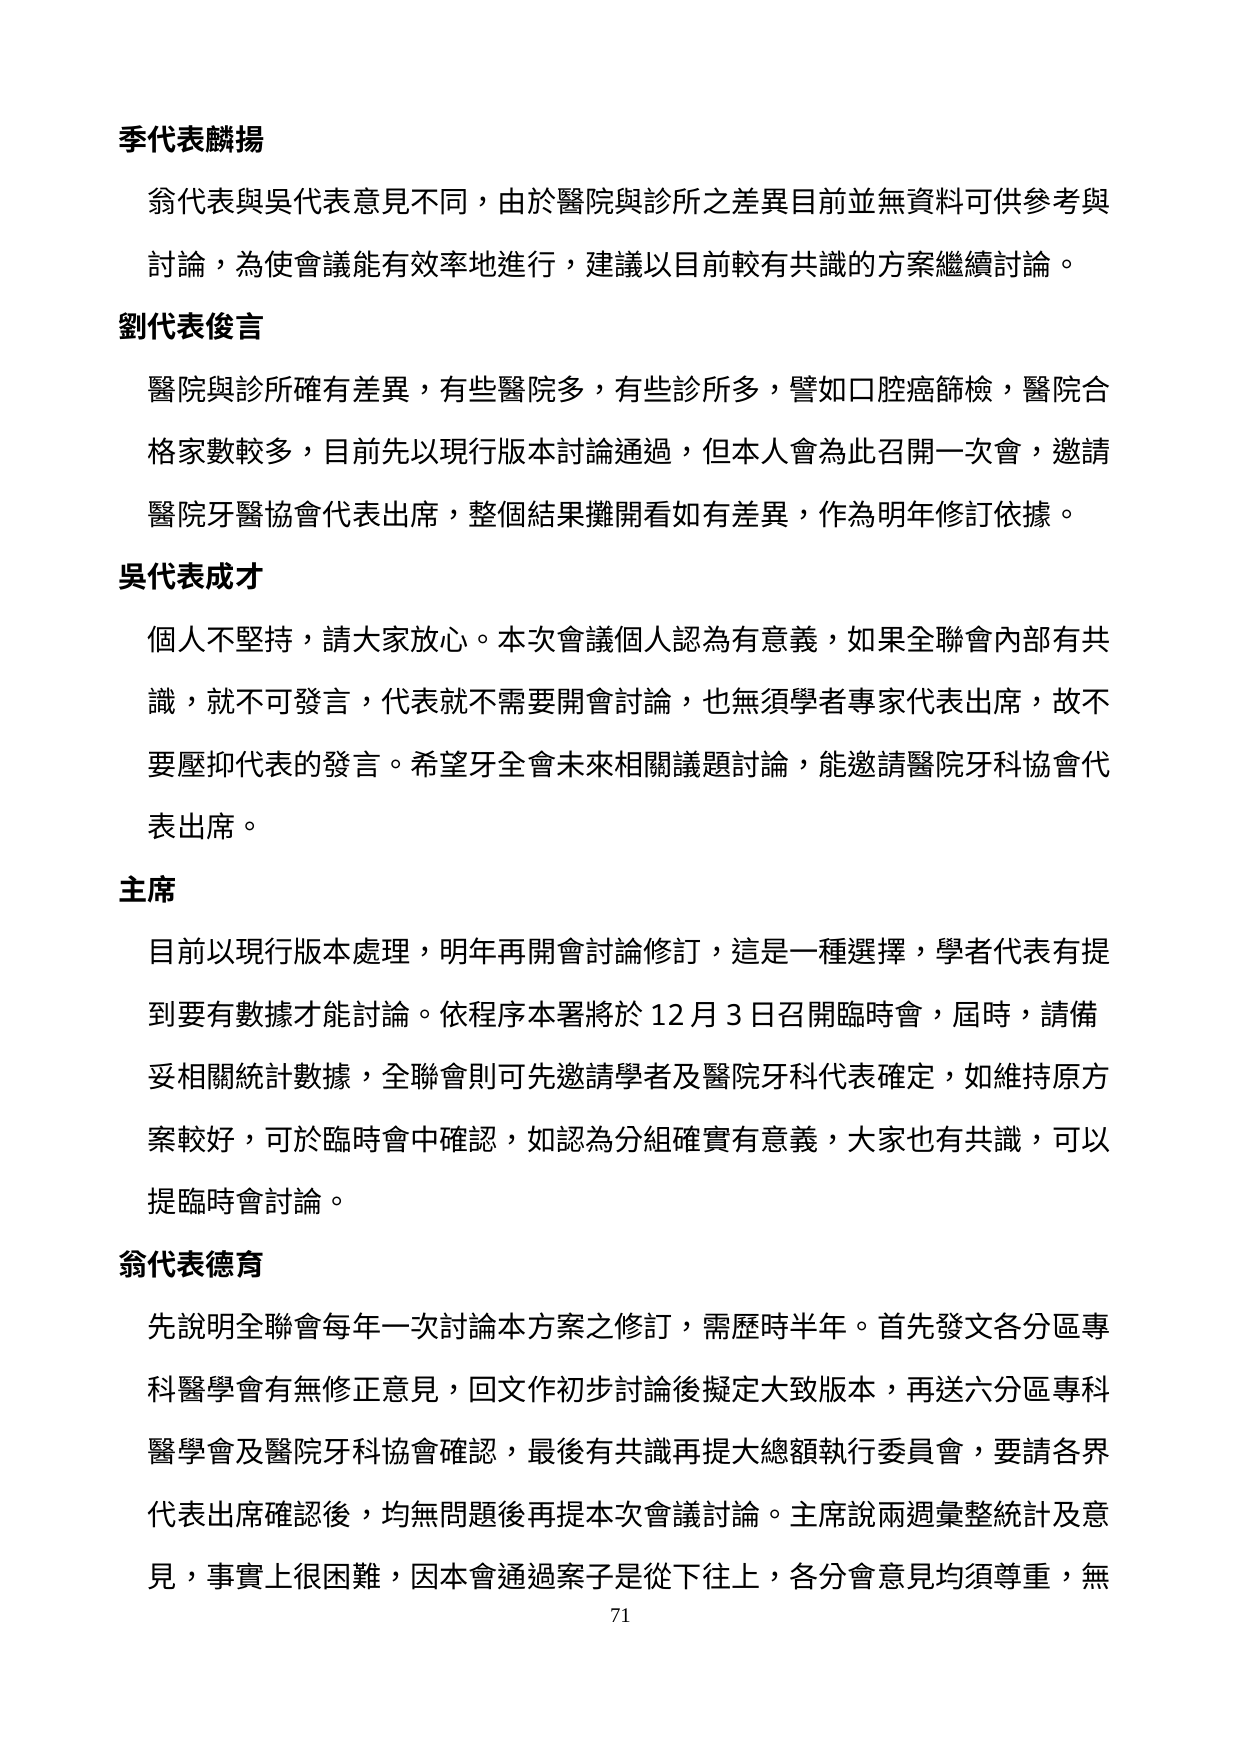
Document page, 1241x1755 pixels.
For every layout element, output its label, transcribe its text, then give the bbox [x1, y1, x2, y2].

text 翁代表與吳代表意見不同，由於醫院與診所之差異目前並無資料可供參考與討論，為使會議能有效率地進行，建議以目前較有共識的方案繼續討論。 [148, 158, 1122, 283]
text 醫院與診所確有差異，有些醫院多，有些診所多，譬如口腔癌篩檢，醫院合格家數較多，目前先以現行版本討論通過，但本人會為此召開一次會，邀請醫院牙醫協會代表出席，整個結果攤開看如有差異，作為明年修訂依據。 [148, 346, 1122, 533]
text 個人不堅持，請大家放心。本次會議個人認為有意義，如果全聯會內部有共識，就不可發言，代表就不需要開會討論，也無須學者專家代表出席，故不要壓抑代表的發言。希望牙全會未來相關議題討論，能邀請醫院牙科協會代表出席。 [148, 596, 1122, 846]
text 先說明全聯會每年一次討論本方案之修訂，需歷時半年。首先發文各分區專科醫學會有無修正意見，回文作初步討論後擬定大致版本，再送六分區專科醫學會及醫院牙科協會確認，最後有共識再提大總額執行委員會，要請各界代表出席確認後，均無問題後再提本次會議討論。主席說兩週彙整統計及意見，事實上很困難，因本會通過案子是從下往上，各分會意見均須尊重，無 [148, 1283, 1122, 1596]
text 主席 [118, 846, 1122, 908]
text 翁代表德育 [118, 1221, 1122, 1283]
text 吳代表成才 [118, 533, 1122, 596]
text 目前以現行版本處理，明年再開會討論修訂，這是一種選擇，學者代表有提到要有數據才能討論。依程序本署將於12月3日召開臨時會，屆時，請備妥相關統計數據，全聯會則可先邀請學者及醫院牙科代表確定，如維持原方案較好，可於臨時會中確認，如認為分組確實有意義，大家也有共識，可以提臨時會討論。 [148, 908, 1122, 1221]
text 劉代表俊言 [118, 283, 1122, 346]
text 季代表麟揚 [118, 96, 1122, 158]
